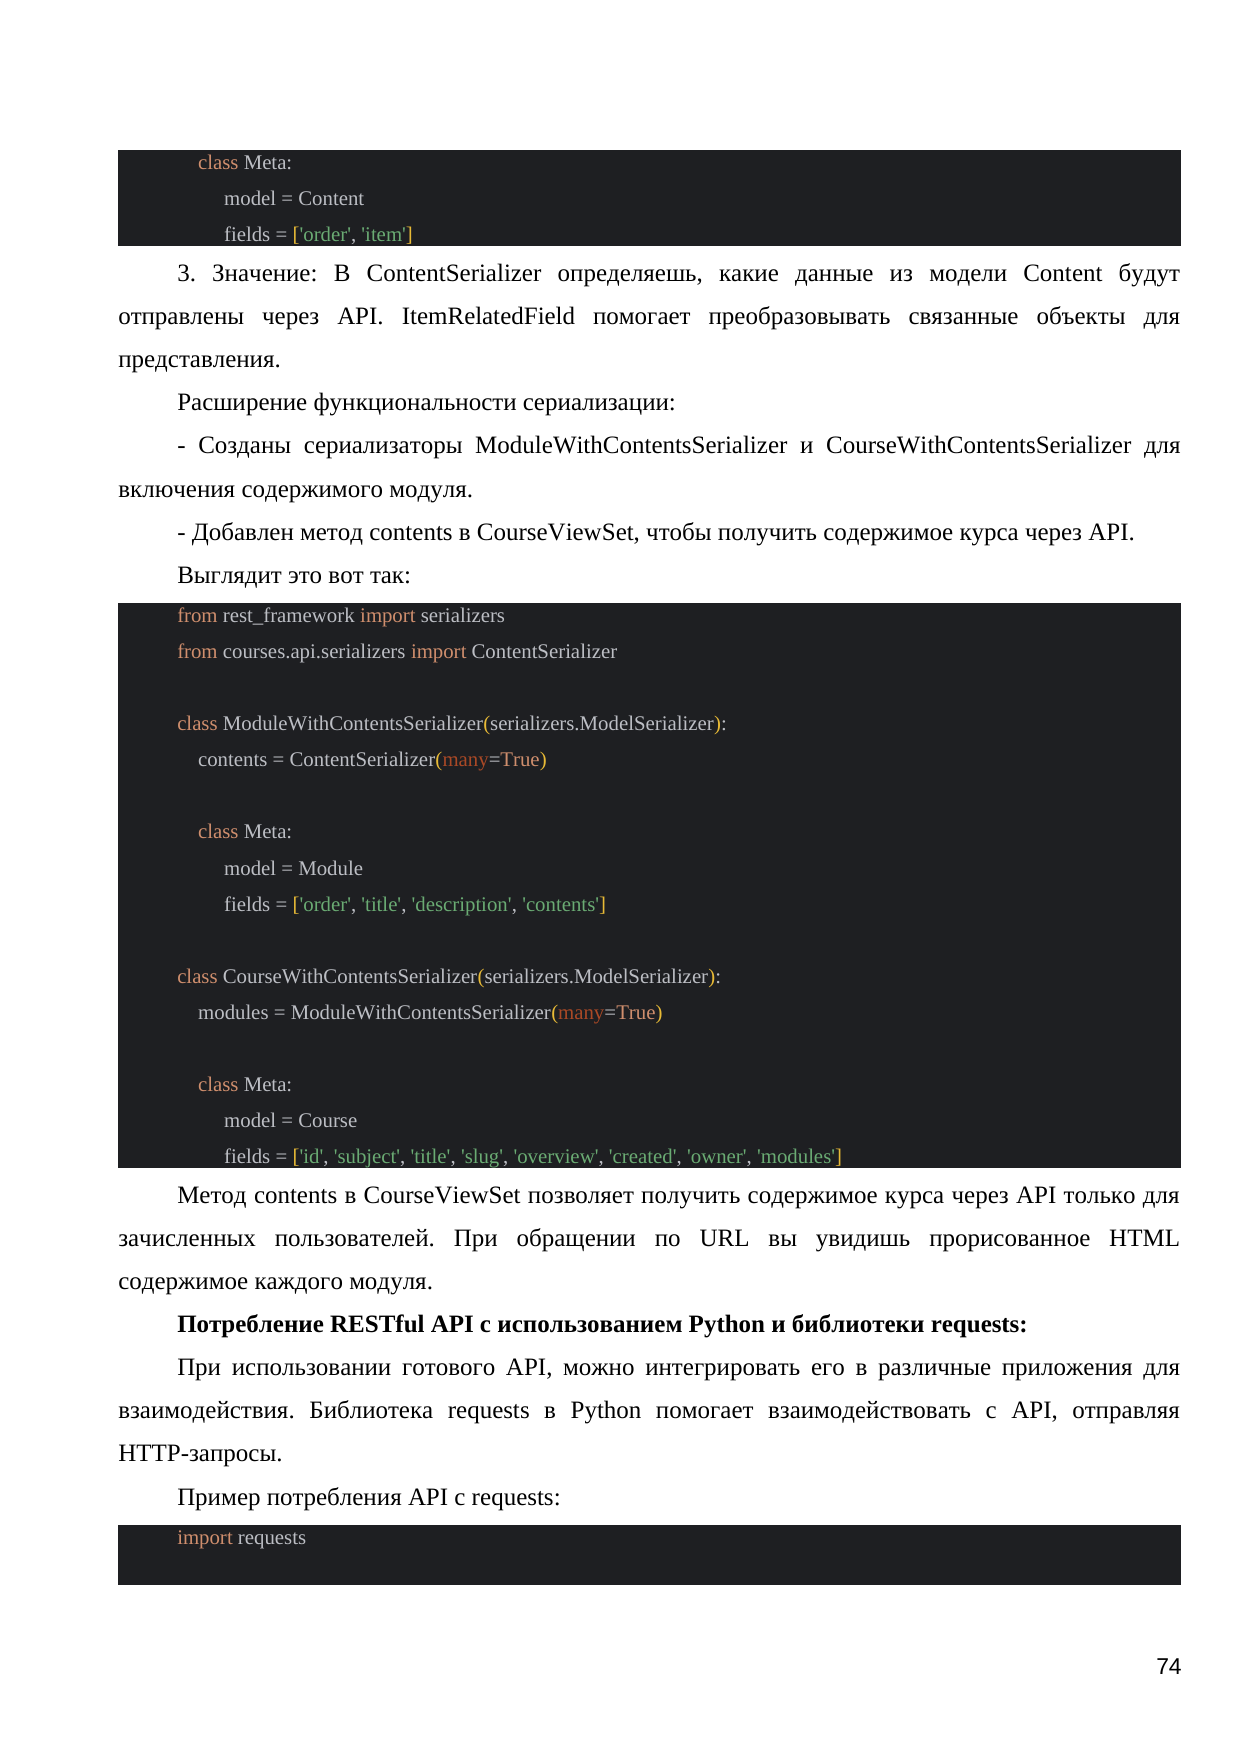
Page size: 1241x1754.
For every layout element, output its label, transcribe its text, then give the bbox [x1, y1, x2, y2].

text from rest_framework import serializers [118, 603, 1181, 627]
text Расширение функциональности сериализации: [118, 387, 1181, 416]
text model = Course [118, 1108, 1181, 1132]
text fields = ['order', 'title', 'description', 'contents'] [118, 891, 1181, 916]
text Метод contents в CourseViewSet позволяет получить содержимое курса через API только для зачисленных пользователей. При обращении по URL вы увидишь прорисованное HTML содержимое каждого модуля. [118, 1180, 1181, 1295]
text fields = ['id', 'subject', 'title', 'slug', 'overview', 'created', 'owner', 'modules'] [118, 1144, 1181, 1168]
text fields = ['order', 'item'] [118, 222, 1181, 246]
text При использовании готового API, можно интегрировать его в различные приложения для взаимодействия. Библиотека requests в Python помогает взаимодействовать с API, отправляя HTTP-запросы. [118, 1352, 1181, 1467]
text modules = ModuleWithContentsSerializer(many=True) [118, 999, 1181, 1024]
text from courses.api.serializers import ContentSerializer [118, 639, 1181, 663]
text contents = ContentSerializer(many=True) [118, 747, 1181, 771]
text 3. Значение: В ContentSerializer определяешь, какие данные из модели Content будут отправлены через API. ItemRelatedField помогает преобразовывать связанные объекты для представления. [118, 258, 1181, 373]
text - Созданы сериализаторы ModuleWithContentsSerializer и CourseWithContentsSerializer для включения содержимого модуля. [118, 431, 1181, 502]
text class Meta: [118, 150, 1181, 174]
text model = Module [118, 855, 1181, 879]
text class ModuleWithContentsSerializer(serializers.ModelSerializer): [118, 711, 1181, 735]
text model = Content [118, 186, 1181, 210]
text class Meta: [118, 819, 1181, 843]
text Выглядит это вот так: [118, 560, 1181, 589]
text class Meta: [118, 1072, 1181, 1096]
text class CourseWithContentsSerializer(serializers.ModelSerializer): [118, 963, 1181, 988]
text Пример потребления API с requests: [118, 1482, 1181, 1510]
text - Добавлен метод contents в CourseViewSet, чтобы получить содержимое курса через API. [118, 517, 1181, 546]
text import requests [118, 1525, 1181, 1549]
text Потребление RESTful API с использованием Python и библиотеки requests: [118, 1309, 1181, 1338]
